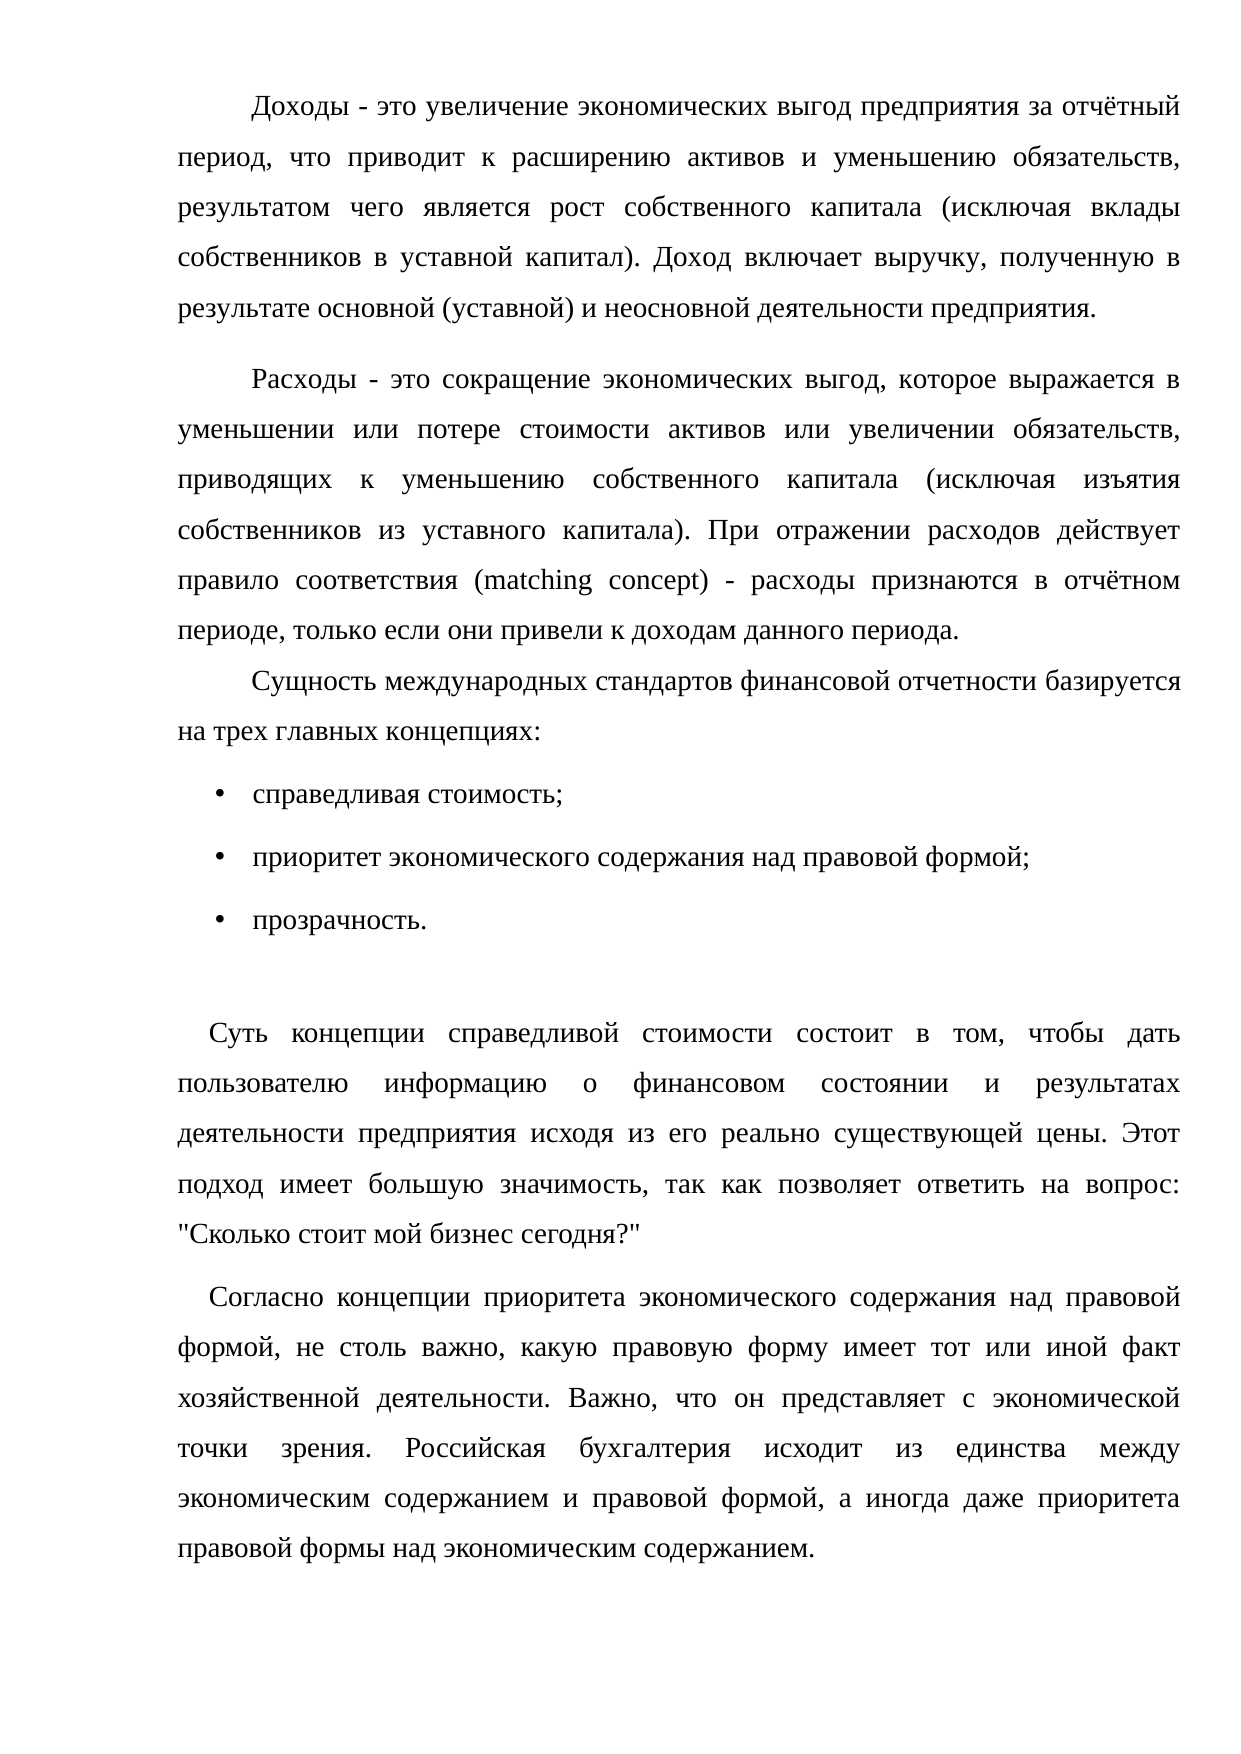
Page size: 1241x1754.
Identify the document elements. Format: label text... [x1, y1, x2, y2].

list прозрачность. [215, 902, 1181, 986]
text Расходы - это сокращение экономических выгод, которое выражается в уменьшении или потере стоимости активов или увеличении обязательств, приводящих к уменьшению собственного капитала (исключая изъятия собственников из уставного капитала). При отражении расходов действует правило соответствия (matching concept) - расходы признаются в отчётном периоде, только если они привели к доходам данного периода. [177, 361, 1181, 646]
list справедливая стоимость; [215, 776, 1181, 809]
text Сущность международных стандартов финансовой отчетности базируется на трех главных концепциях: [177, 663, 1181, 747]
list приоритет экономического содержания над правовой формой; [215, 839, 1181, 872]
text Доходы - это увеличение экономических выгод предприятия за отчётный период, что приводит к расширению активов и уменьшению обязательств, результатом чего является рост собственного капитала (исключая вклады собственников в уставной капитал). Доход включает выручку, полученную в результате основной (уставной) и неосновной деятельности предприятия. [177, 88, 1181, 323]
text Суть концепции справедливой стоимости состоит в том, чтобы дать пользователю информацию о финансовом состоянии и результатах деятельности предприятия исходя из его реально существующей цены. Этот подход имеет большую значимость, так как позволяет ответить на вопрос: "Сколько стоит мой бизнес сегодня?" [177, 1015, 1181, 1250]
text Согласно концепции приоритета экономического содержания над правовой формой, не столь важно, какую правовую форму имеет тот или иной факт хозяйственной деятельности. Важно, что он представляет с экономической точки зрения. Российская бухгалтерия исходит из единства между экономическим содержанием и правовой формой, а иногда даже приоритета правовой формы над экономическим содержанием. [177, 1279, 1181, 1564]
